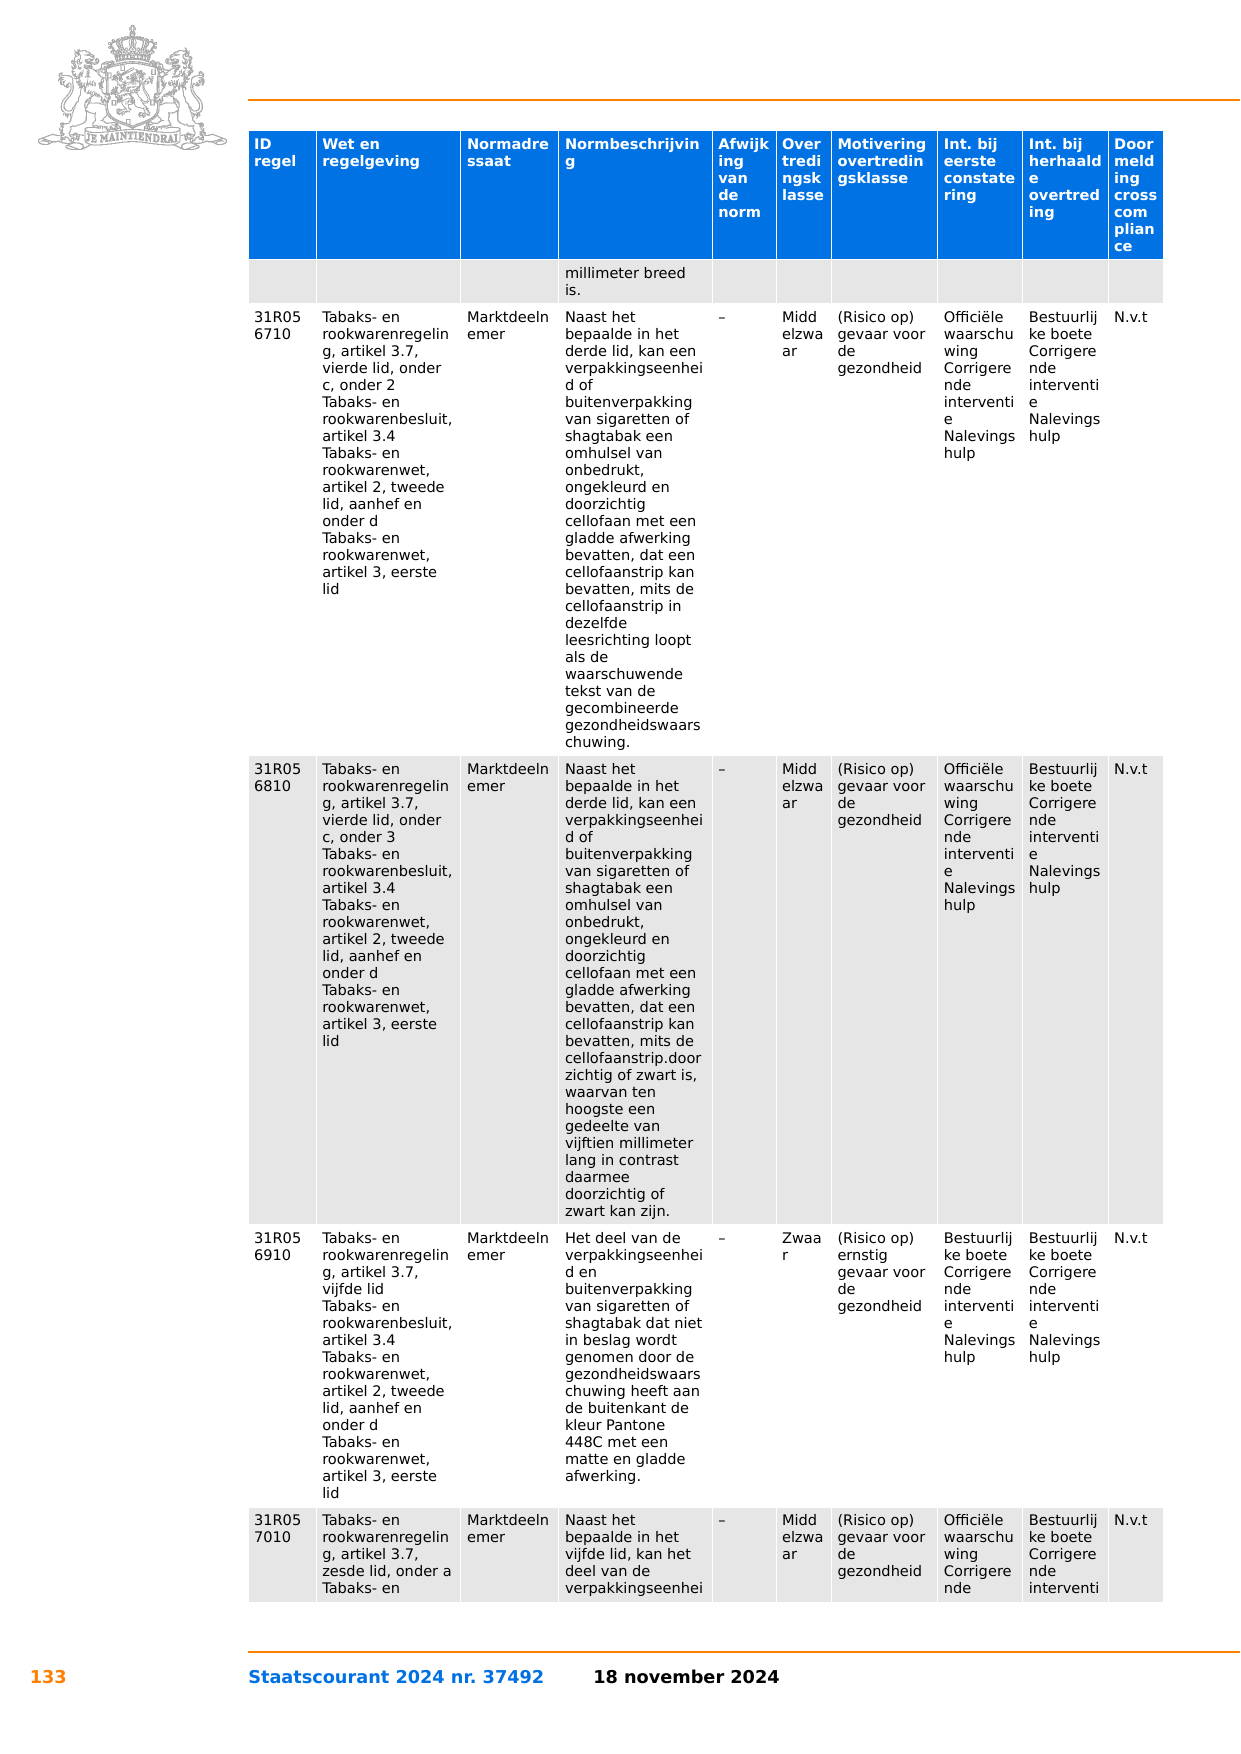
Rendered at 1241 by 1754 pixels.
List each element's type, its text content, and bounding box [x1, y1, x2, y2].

table_cell Tabaks- en rookwarenregeling, artikel 3.7, vijfde lid Tabaks- en rookwarenbesluit, artikel 3.4 Tabaks- en rookwarenwet, artikel 2, tweede lid, aanhef en onder d Tabaks- en rookwarenwet, artikel 3, eerste lid [317, 1225, 460, 1506]
table_cell N.v.t [1109, 1225, 1163, 1506]
table_cell – [713, 1225, 776, 1506]
table_cell Middelzwaar [777, 305, 831, 755]
table_cell [249, 260, 316, 303]
table_cell Officiële waarschuwing Corrigerende interventie Nalevingshulp [938, 305, 1022, 755]
table_header Motivering overtredingsklasse [832, 131, 937, 259]
table_header Afwijking van de norm [713, 131, 776, 259]
table_cell [317, 260, 460, 303]
table_header Normadressaat [461, 131, 558, 259]
table_header ID regel [249, 131, 316, 259]
table_cell millimeter breed is. [559, 260, 712, 303]
table_cell 31R057010 [249, 1508, 316, 1602]
table_cell N.v.t [1109, 305, 1163, 755]
table_cell N.v.t [1109, 1508, 1163, 1602]
table_cell – [713, 305, 776, 755]
table_cell (Risico op) gevaar voor de gezondheid [832, 756, 937, 1224]
table_cell Marktdeelnemer [461, 1508, 558, 1602]
table_cell – [713, 1508, 776, 1602]
table_cell Bestuurlijke boete Corrigerende interventie Nalevingshulp [1023, 756, 1108, 1224]
table_cell Marktdeelnemer [461, 756, 558, 1224]
table_cell Bestuurlijke boete Corrigerende interventie Nalevingshulp [1023, 305, 1108, 755]
table_header Normbeschrijving [559, 131, 712, 259]
table_header Wet en regelgeving [317, 131, 460, 259]
table_cell Bestuurlijke boete Corrigerende interventie Nalevingshulp [938, 1225, 1022, 1506]
table_cell [1023, 260, 1108, 303]
table_cell – [713, 756, 776, 1224]
table_header Int. bij eerste constatering [938, 131, 1022, 259]
table_cell Het deel van de verpakkingseenheid en buitenverpakking van sigaretten of shagtabak dat niet in beslag wordt genomen door de gezondheidswaarschuwing heeft aan de buitenkant de kleur Pantone 448C met een matte en gladde afwerking. [559, 1225, 712, 1506]
table_cell Bestuurlijke boete Corrigerende interventie Nalevingshulp [1023, 1225, 1108, 1506]
table_cell 31R056710 [249, 305, 316, 755]
table_cell Tabaks- en rookwarenregeling, artikel 3.7, vierde lid, onder c, onder 2 Tabaks- en rookwarenbesluit, artikel 3.4 Tabaks- en rookwarenwet, artikel 2, tweede lid, aanhef en onder d Tabaks- en rookwarenwet, artikel 3, eerste lid [317, 305, 460, 755]
table_cell Officiële waarschuwing Corrigerende interventie Nalevingshulp [938, 756, 1022, 1224]
table_header Int. bij herhaalde overtreding [1023, 131, 1108, 259]
table_cell [461, 260, 558, 303]
table_cell Middelzwaar [777, 1508, 831, 1602]
table_cell Marktdeelnemer [461, 305, 558, 755]
table_cell Zwaar [777, 1225, 831, 1506]
table_cell (Risico op) gevaar voor de gezondheid [832, 1508, 937, 1602]
table_cell [1109, 260, 1163, 303]
table_cell [832, 260, 937, 303]
table_cell Officiële waarschuwing Corrigerende [938, 1508, 1022, 1602]
table_cell (Risico op) ernstig gevaar voor de gezondheid [832, 1225, 937, 1506]
table_cell [713, 260, 776, 303]
table_cell Tabaks- en rookwarenregeling, artikel 3.7, vierde lid, onder c, onder 3 Tabaks- en rookwarenbesluit, artikel 3.4 Tabaks- en rookwarenwet, artikel 2, tweede lid, aanhef en onder d Tabaks- en rookwarenwet, artikel 3, eerste lid [317, 756, 460, 1224]
table_cell Middelzwaar [777, 756, 831, 1224]
table_cell [938, 260, 1022, 303]
table_cell Bestuurlijke boete Corrigerende interventi [1023, 1508, 1108, 1602]
table_cell Naast het bepaalde in het derde lid, kan een verpakkingseenheid of buitenverpakking van sigaretten of shagtabak een omhulsel van onbedrukt, ongekleurd en doorzichtig cellofaan met een gladde afwerking bevatten, dat een cellofaanstrip kan bevatten, mits de cellofaanstrip.doorzichtig of zwart is, waarvan ten hoogste een gedeelte van vijftien millimeter lang in contrast daarmee doorzichtig of zwart kan zijn. [559, 756, 712, 1224]
table_cell [777, 260, 831, 303]
table_cell Marktdeelnemer [461, 1225, 558, 1506]
table_header Doormelding cross compliance [1109, 131, 1163, 259]
table_header Overtredingsklasse [777, 131, 831, 259]
table_cell N.v.t [1109, 756, 1163, 1224]
picture [38, 25, 227, 150]
table_cell Naast het bepaalde in het vijfde lid, kan het deel van de verpakkingseenhei [559, 1508, 712, 1602]
table_cell 31R056910 [249, 1225, 316, 1506]
table_cell 31R056810 [249, 756, 316, 1224]
table_cell (Risico op) gevaar voor de gezondheid [832, 305, 937, 755]
table_cell Tabaks- en rookwarenregeling, artikel 3.7, zesde lid, onder a Tabaks- en [317, 1508, 460, 1602]
table_cell Naast het bepaalde in het derde lid, kan een verpakkingseenheid of buitenverpakking van sigaretten of shagtabak een omhulsel van onbedrukt, ongekleurd en doorzichtig cellofaan met een gladde afwerking bevatten, dat een cellofaanstrip kan bevatten, mits de cellofaanstrip in dezelfde leesrichting loopt als de waarschuwende tekst van de gecombineerde gezondheidswaarschuwing. [559, 305, 712, 755]
